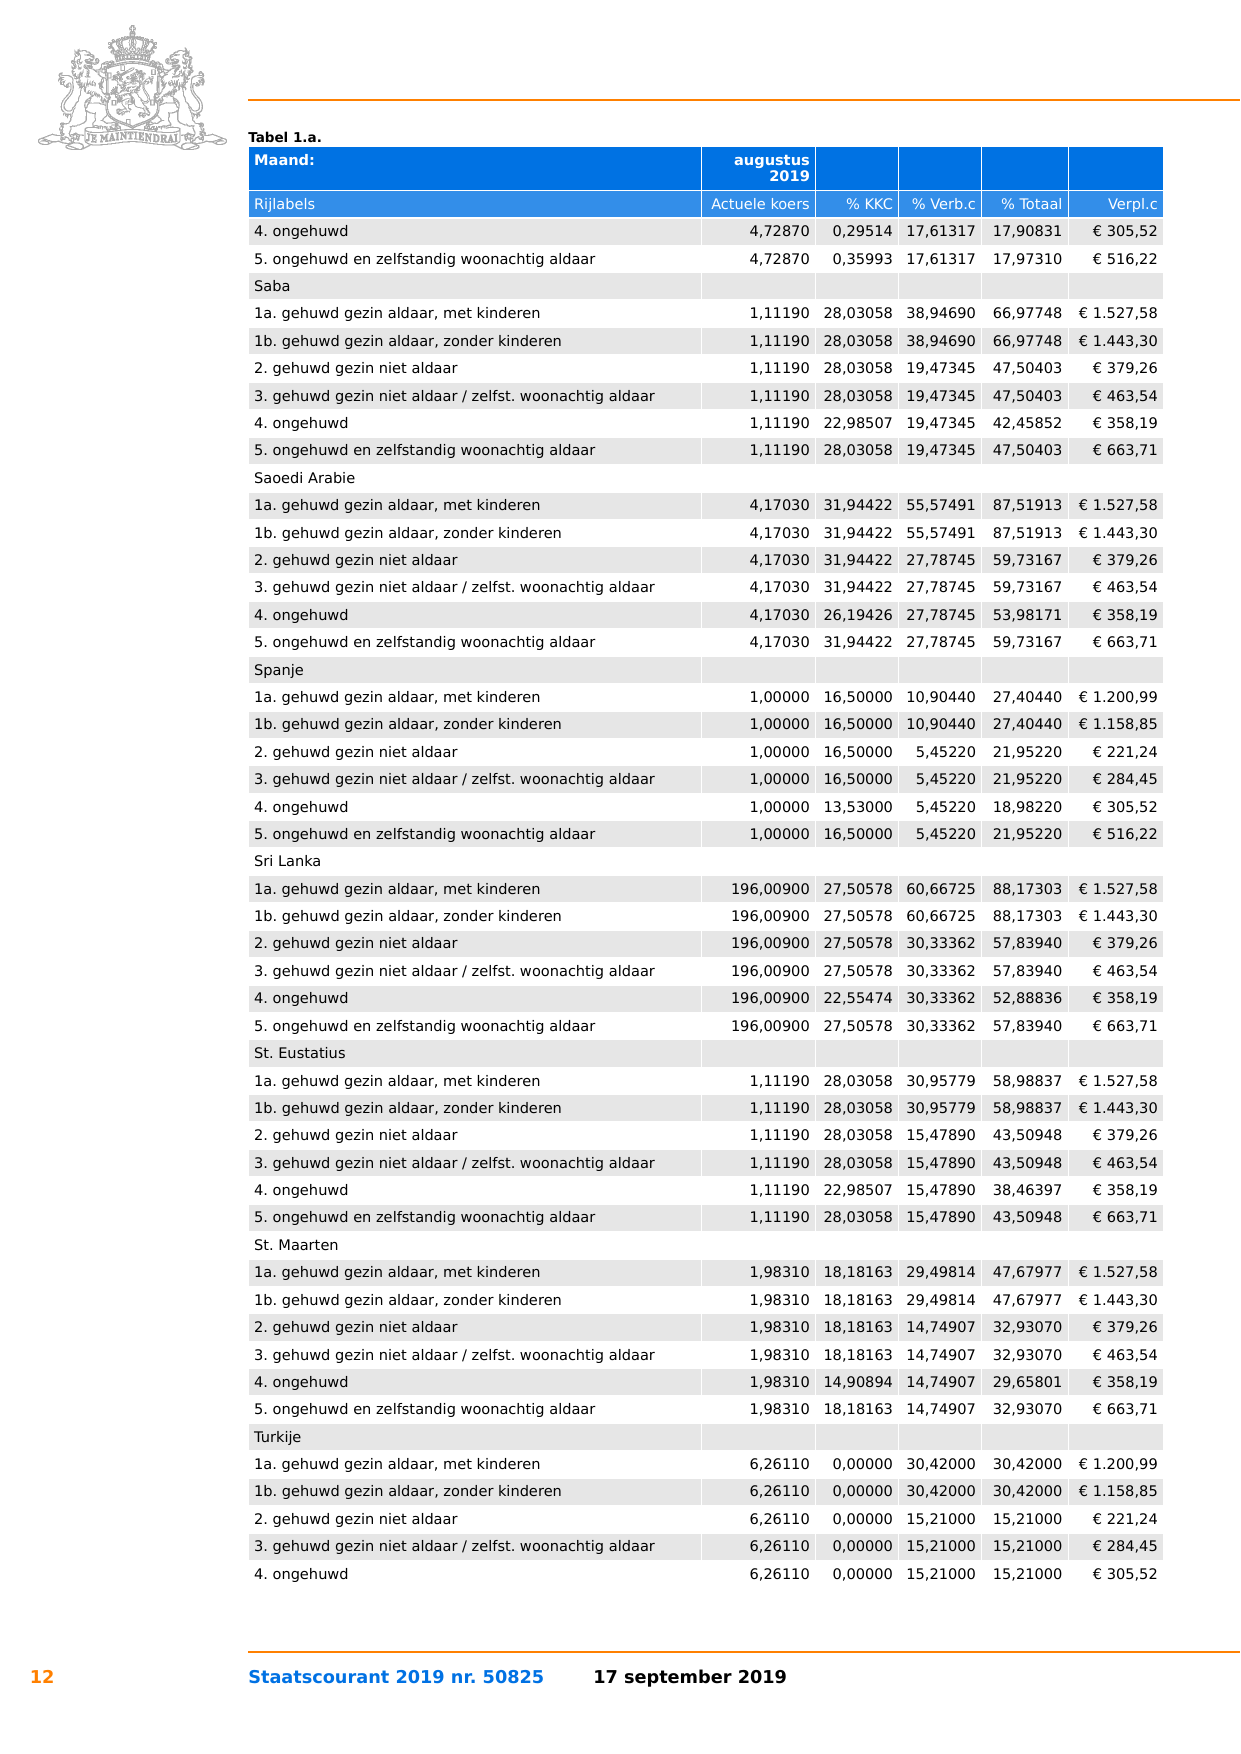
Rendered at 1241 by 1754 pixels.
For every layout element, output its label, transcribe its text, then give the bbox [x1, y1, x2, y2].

table_cell € 379,26 [1069, 547, 1163, 573]
table_cell 18,18163 [816, 1396, 898, 1423]
table_cell 21,95220 [982, 821, 1068, 847]
table_cell 57,83940 [982, 958, 1068, 984]
table_cell 5,45220 [899, 794, 981, 820]
table_cell 1,11190 [702, 328, 815, 354]
table_cell 1,11190 [702, 301, 815, 327]
table_cell 4. ongehuwd [249, 986, 701, 1012]
table_cell 5. ongehuwd en zelfstandig woonachtig aldaar [249, 1205, 701, 1231]
table_cell 22,98507 [816, 1177, 898, 1204]
table_cell 47,67977 [982, 1287, 1068, 1313]
table_cell 6,26110 [702, 1479, 815, 1505]
table_cell 5,45220 [899, 739, 981, 765]
table_cell 4. ongehuwd [249, 219, 701, 245]
table_cell 15,21000 [899, 1534, 981, 1560]
table_cell € 1.200,99 [1069, 1451, 1163, 1478]
table_cell € 1.443,30 [1069, 520, 1163, 546]
table_cell [1069, 1040, 1163, 1067]
table_cell 47,50403 [982, 355, 1068, 382]
table_cell 16,50000 [816, 739, 898, 765]
table_cell 32,93070 [982, 1396, 1068, 1423]
table_cell 196,00900 [702, 876, 815, 902]
table_cell 0,00000 [816, 1479, 898, 1505]
table_cell 42,45852 [982, 410, 1068, 437]
table_cell [982, 273, 1068, 299]
table_cell € 379,26 [1069, 1314, 1163, 1341]
table_cell 4,17030 [702, 575, 815, 601]
table_cell 43,50948 [982, 1123, 1068, 1149]
table_cell 13,53000 [816, 794, 898, 820]
table_cell [816, 1232, 898, 1258]
table_cell 5. ongehuwd en zelfstandig woonachtig aldaar [249, 1013, 701, 1039]
table_cell 22,55474 [816, 986, 898, 1012]
table_cell 43,50948 [982, 1150, 1068, 1176]
table_cell € 1.527,58 [1069, 493, 1163, 519]
table_cell 60,66725 [899, 903, 981, 930]
table_cell € 358,19 [1069, 1177, 1163, 1204]
table_cell 27,50578 [816, 1013, 898, 1039]
table_cell 3. gehuwd gezin niet aldaar / zelfst. woonachtig aldaar [249, 958, 701, 984]
table_cell € 516,22 [1069, 821, 1163, 847]
table_cell € 463,54 [1069, 383, 1163, 409]
table_cell 15,21000 [982, 1534, 1068, 1560]
table_cell € 284,45 [1069, 1534, 1163, 1560]
table_cell 27,50578 [816, 876, 898, 902]
table_cell 27,78745 [899, 547, 981, 573]
table_cell [982, 465, 1068, 491]
table_cell 5,45220 [899, 821, 981, 847]
table_cell 4,17030 [702, 602, 815, 628]
table_cell [702, 1040, 815, 1067]
table_cell [1069, 657, 1163, 683]
table_cell 196,00900 [702, 958, 815, 984]
table_cell € 663,71 [1069, 629, 1163, 656]
table_cell [982, 147, 1068, 190]
table_cell 58,98837 [982, 1068, 1068, 1094]
table_cell [899, 465, 981, 491]
table_cell 4,72870 [702, 219, 815, 245]
table_cell 1,11190 [702, 383, 815, 409]
table_cell 15,47890 [899, 1150, 981, 1176]
table_cell 21,95220 [982, 766, 1068, 793]
table_cell 47,67977 [982, 1260, 1068, 1286]
table_cell 88,17303 [982, 876, 1068, 902]
table_cell 0,00000 [816, 1534, 898, 1560]
table_cell 6,26110 [702, 1506, 815, 1532]
table_cell [899, 1232, 981, 1258]
table_cell € 663,71 [1069, 1396, 1163, 1423]
table_cell 29,49814 [899, 1260, 981, 1286]
table_cell 30,42000 [899, 1451, 981, 1478]
table_cell 31,94422 [816, 575, 898, 601]
table_cell € 358,19 [1069, 410, 1163, 437]
table_cell 1,11190 [702, 1150, 815, 1176]
table_cell 1b. gehuwd gezin aldaar, zonder kinderen [249, 328, 701, 354]
table_cell 1,00000 [702, 821, 815, 847]
table_cell € 221,24 [1069, 1506, 1163, 1532]
table_cell 14,74907 [899, 1396, 981, 1423]
table_cell [1069, 465, 1163, 491]
table_cell 1a. gehuwd gezin aldaar, met kinderen [249, 1068, 701, 1094]
table_cell [816, 273, 898, 299]
table_cell 1,00000 [702, 794, 815, 820]
table_cell 1,00000 [702, 766, 815, 793]
table_cell 28,03058 [816, 1150, 898, 1176]
table_cell 2. gehuwd gezin niet aldaar [249, 1314, 701, 1341]
table_cell 6,26110 [702, 1451, 815, 1478]
table_cell 1a. gehuwd gezin aldaar, met kinderen [249, 493, 701, 519]
table_cell 17,61317 [899, 246, 981, 272]
table_cell 1a. gehuwd gezin aldaar, met kinderen [249, 876, 701, 902]
table_cell [1069, 1232, 1163, 1258]
table_cell € 221,24 [1069, 739, 1163, 765]
table_cell 1,11190 [702, 410, 815, 437]
table_cell [899, 1424, 981, 1450]
table_cell 19,47345 [899, 438, 981, 464]
table_cell 38,94690 [899, 328, 981, 354]
table_cell 1,98310 [702, 1342, 815, 1368]
table_cell 2. gehuwd gezin niet aldaar [249, 1506, 701, 1532]
table_cell 19,47345 [899, 355, 981, 382]
table_cell [1069, 147, 1163, 190]
table_cell [899, 849, 981, 875]
table_header Tabel 1.a. [248, 130, 1163, 146]
table_cell 0,35993 [816, 246, 898, 272]
table_cell [816, 657, 898, 683]
table_cell 3. gehuwd gezin niet aldaar / zelfst. woonachtig aldaar [249, 1342, 701, 1368]
table_cell 66,97748 [982, 328, 1068, 354]
table_cell 30,33362 [899, 1013, 981, 1039]
table_cell [702, 465, 815, 491]
table_cell 16,50000 [816, 821, 898, 847]
table_cell 4. ongehuwd [249, 1177, 701, 1204]
table_cell € 663,71 [1069, 438, 1163, 464]
table_cell 4,17030 [702, 493, 815, 519]
table_cell 18,98220 [982, 794, 1068, 820]
table_cell 6,26110 [702, 1561, 815, 1587]
table_cell 59,73167 [982, 547, 1068, 573]
table_cell [816, 147, 898, 190]
table_cell 4. ongehuwd [249, 1369, 701, 1395]
table_cell 196,00900 [702, 1013, 815, 1039]
table_cell 15,21000 [982, 1506, 1068, 1532]
table_cell 1,00000 [702, 684, 815, 711]
table_cell 5. ongehuwd en zelfstandig woonachtig aldaar [249, 1396, 701, 1423]
table_cell € 305,52 [1069, 1561, 1163, 1587]
table_cell 58,98837 [982, 1095, 1068, 1121]
table_cell € 379,26 [1069, 1123, 1163, 1149]
table_cell 27,50578 [816, 958, 898, 984]
table_cell 18,18163 [816, 1342, 898, 1368]
table_cell [1069, 1424, 1163, 1450]
table_cell 2. gehuwd gezin niet aldaar [249, 931, 701, 957]
table_cell Maand: [249, 147, 701, 190]
table_cell 14,74907 [899, 1342, 981, 1368]
table_cell 5. ongehuwd en zelfstandig woonachtig aldaar [249, 629, 701, 656]
table_cell € 379,26 [1069, 355, 1163, 382]
table_cell 31,94422 [816, 520, 898, 546]
table_cell 27,40440 [982, 712, 1068, 738]
table_cell 1,98310 [702, 1314, 815, 1341]
table_cell 55,57491 [899, 520, 981, 546]
picture [38, 25, 227, 150]
table_cell 4. ongehuwd [249, 410, 701, 437]
table_cell 1,11190 [702, 1177, 815, 1204]
table_cell [1069, 273, 1163, 299]
table_cell 28,03058 [816, 1068, 898, 1094]
table_cell 19,47345 [899, 383, 981, 409]
table_cell 17,90831 [982, 219, 1068, 245]
table_cell 59,73167 [982, 629, 1068, 656]
table_cell 2. gehuwd gezin niet aldaar [249, 355, 701, 382]
table_cell 28,03058 [816, 301, 898, 327]
table_cell 196,00900 [702, 986, 815, 1012]
table_cell 0,00000 [816, 1506, 898, 1532]
table_cell 31,94422 [816, 547, 898, 573]
table_cell 10,90440 [899, 712, 981, 738]
table_cell 30,95779 [899, 1095, 981, 1121]
table_cell € 1.200,99 [1069, 684, 1163, 711]
table_cell 196,00900 [702, 903, 815, 930]
table_cell 30,42000 [899, 1479, 981, 1505]
table_cell 14,74907 [899, 1314, 981, 1341]
table_cell [982, 657, 1068, 683]
table_cell 1,11190 [702, 1123, 815, 1149]
table_cell 1a. gehuwd gezin aldaar, met kinderen [249, 1451, 701, 1478]
table_cell 1a. gehuwd gezin aldaar, met kinderen [249, 301, 701, 327]
table_cell 60,66725 [899, 876, 981, 902]
table_cell € 358,19 [1069, 602, 1163, 628]
table_cell 88,17303 [982, 903, 1068, 930]
table_cell € 516,22 [1069, 246, 1163, 272]
table_cell 28,03058 [816, 1123, 898, 1149]
table_cell 19,47345 [899, 410, 981, 437]
table_cell 30,33362 [899, 931, 981, 957]
table_cell 27,78745 [899, 575, 981, 601]
table_cell 87,51913 [982, 520, 1068, 546]
table_cell Turkije [249, 1424, 701, 1450]
table_cell 1,11190 [702, 355, 815, 382]
table_cell 17,61317 [899, 219, 981, 245]
table_cell 21,95220 [982, 739, 1068, 765]
table_cell Saba [249, 273, 701, 299]
table_cell € 463,54 [1069, 575, 1163, 601]
table_cell 15,21000 [899, 1506, 981, 1532]
table_cell 1,98310 [702, 1369, 815, 1395]
table_cell 14,74907 [899, 1369, 981, 1395]
table_cell 5. ongehuwd en zelfstandig woonachtig aldaar [249, 438, 701, 464]
table_cell 57,83940 [982, 1013, 1068, 1039]
table_cell 196,00900 [702, 931, 815, 957]
table_cell [816, 1424, 898, 1450]
table_cell 4,72870 [702, 246, 815, 272]
table_cell 4,17030 [702, 520, 815, 546]
table_cell € 358,19 [1069, 1369, 1163, 1395]
table_cell Saoedi Arabie [249, 465, 701, 491]
table_cell 17,97310 [982, 246, 1068, 272]
table_cell 30,33362 [899, 958, 981, 984]
table_cell [982, 1232, 1068, 1258]
table_cell 57,83940 [982, 931, 1068, 957]
table_cell 1b. gehuwd gezin aldaar, zonder kinderen [249, 1287, 701, 1313]
table_cell 43,50948 [982, 1205, 1068, 1231]
table_cell € 1.527,58 [1069, 1260, 1163, 1286]
table_cell 5. ongehuwd en zelfstandig woonachtig aldaar [249, 821, 701, 847]
table_cell 66,97748 [982, 301, 1068, 327]
table_cell 2. gehuwd gezin niet aldaar [249, 547, 701, 573]
table_cell 38,94690 [899, 301, 981, 327]
table_cell 52,88836 [982, 986, 1068, 1012]
table_cell [982, 1424, 1068, 1450]
table_cell [702, 273, 815, 299]
table_cell 0,00000 [816, 1561, 898, 1587]
table_cell 22,98507 [816, 410, 898, 437]
table_cell 55,57491 [899, 493, 981, 519]
table_cell 1b. gehuwd gezin aldaar, zonder kinderen [249, 712, 701, 738]
table_cell 1,00000 [702, 739, 815, 765]
table_cell 3. gehuwd gezin niet aldaar / zelfst. woonachtig aldaar [249, 766, 701, 793]
table_cell € 1.158,85 [1069, 1479, 1163, 1505]
table_cell [982, 1040, 1068, 1067]
table_cell 28,03058 [816, 355, 898, 382]
table_cell 1,11190 [702, 1095, 815, 1121]
table_cell [702, 657, 815, 683]
table_cell 3. gehuwd gezin niet aldaar / zelfst. woonachtig aldaar [249, 1150, 701, 1176]
table_cell 38,46397 [982, 1177, 1068, 1204]
table_cell 31,94422 [816, 629, 898, 656]
table_cell 1,98310 [702, 1260, 815, 1286]
table_cell 30,95779 [899, 1068, 981, 1094]
table_cell 1a. gehuwd gezin aldaar, met kinderen [249, 1260, 701, 1286]
table_cell Rijlabels [249, 191, 701, 217]
table_cell 87,51913 [982, 493, 1068, 519]
table_cell 31,94422 [816, 493, 898, 519]
table_cell € 358,19 [1069, 986, 1163, 1012]
table_cell St. Eustatius [249, 1040, 701, 1067]
table_cell augustus 2019 [702, 147, 815, 190]
table_cell Verpl.c [1069, 191, 1163, 217]
table_cell € 1.443,30 [1069, 1095, 1163, 1121]
table_cell 3. gehuwd gezin niet aldaar / zelfst. woonachtig aldaar [249, 575, 701, 601]
table_cell 29,65801 [982, 1369, 1068, 1395]
table_cell 18,18163 [816, 1287, 898, 1313]
table_cell € 305,52 [1069, 219, 1163, 245]
table_cell [702, 1424, 815, 1450]
table_cell 30,42000 [982, 1451, 1068, 1478]
table_cell € 284,45 [1069, 766, 1163, 793]
table_cell 2. gehuwd gezin niet aldaar [249, 739, 701, 765]
table_cell 1,11190 [702, 1205, 815, 1231]
table_cell Sri Lanka [249, 849, 701, 875]
table_cell 1b. gehuwd gezin aldaar, zonder kinderen [249, 1095, 701, 1121]
table_cell € 663,71 [1069, 1013, 1163, 1039]
table_cell 27,50578 [816, 903, 898, 930]
table_cell 4. ongehuwd [249, 1561, 701, 1587]
table_cell [702, 849, 815, 875]
table_cell € 379,26 [1069, 931, 1163, 957]
table_cell [899, 1040, 981, 1067]
table_cell 14,90894 [816, 1369, 898, 1395]
table_cell [816, 849, 898, 875]
table_cell 16,50000 [816, 684, 898, 711]
table_cell 4,17030 [702, 629, 815, 656]
table_cell 16,50000 [816, 766, 898, 793]
table_cell 2. gehuwd gezin niet aldaar [249, 1123, 701, 1149]
table_cell 27,78745 [899, 629, 981, 656]
table_cell [816, 465, 898, 491]
table_cell 28,03058 [816, 438, 898, 464]
table_cell [1069, 849, 1163, 875]
table_cell 4. ongehuwd [249, 794, 701, 820]
table_cell € 1.527,58 [1069, 301, 1163, 327]
table_cell 53,98171 [982, 602, 1068, 628]
table_cell 28,03058 [816, 1095, 898, 1121]
table_cell 3. gehuwd gezin niet aldaar / zelfst. woonachtig aldaar [249, 383, 701, 409]
table_cell 15,47890 [899, 1205, 981, 1231]
table_cell 30,42000 [982, 1479, 1068, 1505]
table_cell 1,98310 [702, 1396, 815, 1423]
table_cell 30,33362 [899, 986, 981, 1012]
table_cell 32,93070 [982, 1342, 1068, 1368]
table_cell 1b. gehuwd gezin aldaar, zonder kinderen [249, 1479, 701, 1505]
table_cell 18,18163 [816, 1260, 898, 1286]
table_cell € 463,54 [1069, 958, 1163, 984]
table_cell Actuele koers [702, 191, 815, 217]
table_cell € 463,54 [1069, 1150, 1163, 1176]
table_cell 29,49814 [899, 1287, 981, 1313]
table_cell 32,93070 [982, 1314, 1068, 1341]
table_cell 28,03058 [816, 383, 898, 409]
table_cell € 1.527,58 [1069, 876, 1163, 902]
table_cell 15,21000 [982, 1561, 1068, 1587]
table_cell [899, 147, 981, 190]
table_cell 1,00000 [702, 712, 815, 738]
table_cell € 463,54 [1069, 1342, 1163, 1368]
table_cell 4. ongehuwd [249, 602, 701, 628]
table_cell € 1.158,85 [1069, 712, 1163, 738]
table_cell 18,18163 [816, 1314, 898, 1341]
table_cell 27,40440 [982, 684, 1068, 711]
table_cell 1,98310 [702, 1287, 815, 1313]
table_cell € 305,52 [1069, 794, 1163, 820]
table_cell 15,47890 [899, 1177, 981, 1204]
table_cell 1b. gehuwd gezin aldaar, zonder kinderen [249, 903, 701, 930]
table_cell 15,47890 [899, 1123, 981, 1149]
table_cell [702, 1232, 815, 1258]
table_cell % Totaal [982, 191, 1068, 217]
table_cell 6,26110 [702, 1534, 815, 1560]
table_cell € 1.443,30 [1069, 1287, 1163, 1313]
table_cell 27,50578 [816, 931, 898, 957]
table_cell 10,90440 [899, 684, 981, 711]
table_cell St. Maarten [249, 1232, 701, 1258]
table_cell € 1.443,30 [1069, 903, 1163, 930]
table_cell [816, 1040, 898, 1067]
table_cell 47,50403 [982, 383, 1068, 409]
table_cell 15,21000 [899, 1561, 981, 1587]
table_cell 3. gehuwd gezin niet aldaar / zelfst. woonachtig aldaar [249, 1534, 701, 1560]
table_cell 26,19426 [816, 602, 898, 628]
table_cell 5,45220 [899, 766, 981, 793]
table_cell 1a. gehuwd gezin aldaar, met kinderen [249, 684, 701, 711]
table_cell [899, 657, 981, 683]
table_cell 1,11190 [702, 438, 815, 464]
table_cell € 1.527,58 [1069, 1068, 1163, 1094]
table_cell € 1.443,30 [1069, 328, 1163, 354]
table_cell 1,11190 [702, 1068, 815, 1094]
table_cell % KKC [816, 191, 898, 217]
table_cell 1b. gehuwd gezin aldaar, zonder kinderen [249, 520, 701, 546]
table_cell 4,17030 [702, 547, 815, 573]
table_cell 28,03058 [816, 328, 898, 354]
table_cell 47,50403 [982, 438, 1068, 464]
table_cell 5. ongehuwd en zelfstandig woonachtig aldaar [249, 246, 701, 272]
table_cell [982, 849, 1068, 875]
table_cell 59,73167 [982, 575, 1068, 601]
table_cell 27,78745 [899, 602, 981, 628]
table_cell 0,00000 [816, 1451, 898, 1478]
table_cell 28,03058 [816, 1205, 898, 1231]
table_cell % Verb.c [899, 191, 981, 217]
table_cell € 663,71 [1069, 1205, 1163, 1231]
table_cell 0,29514 [816, 219, 898, 245]
table_cell Spanje [249, 657, 701, 683]
table_cell [899, 273, 981, 299]
table_cell 16,50000 [816, 712, 898, 738]
